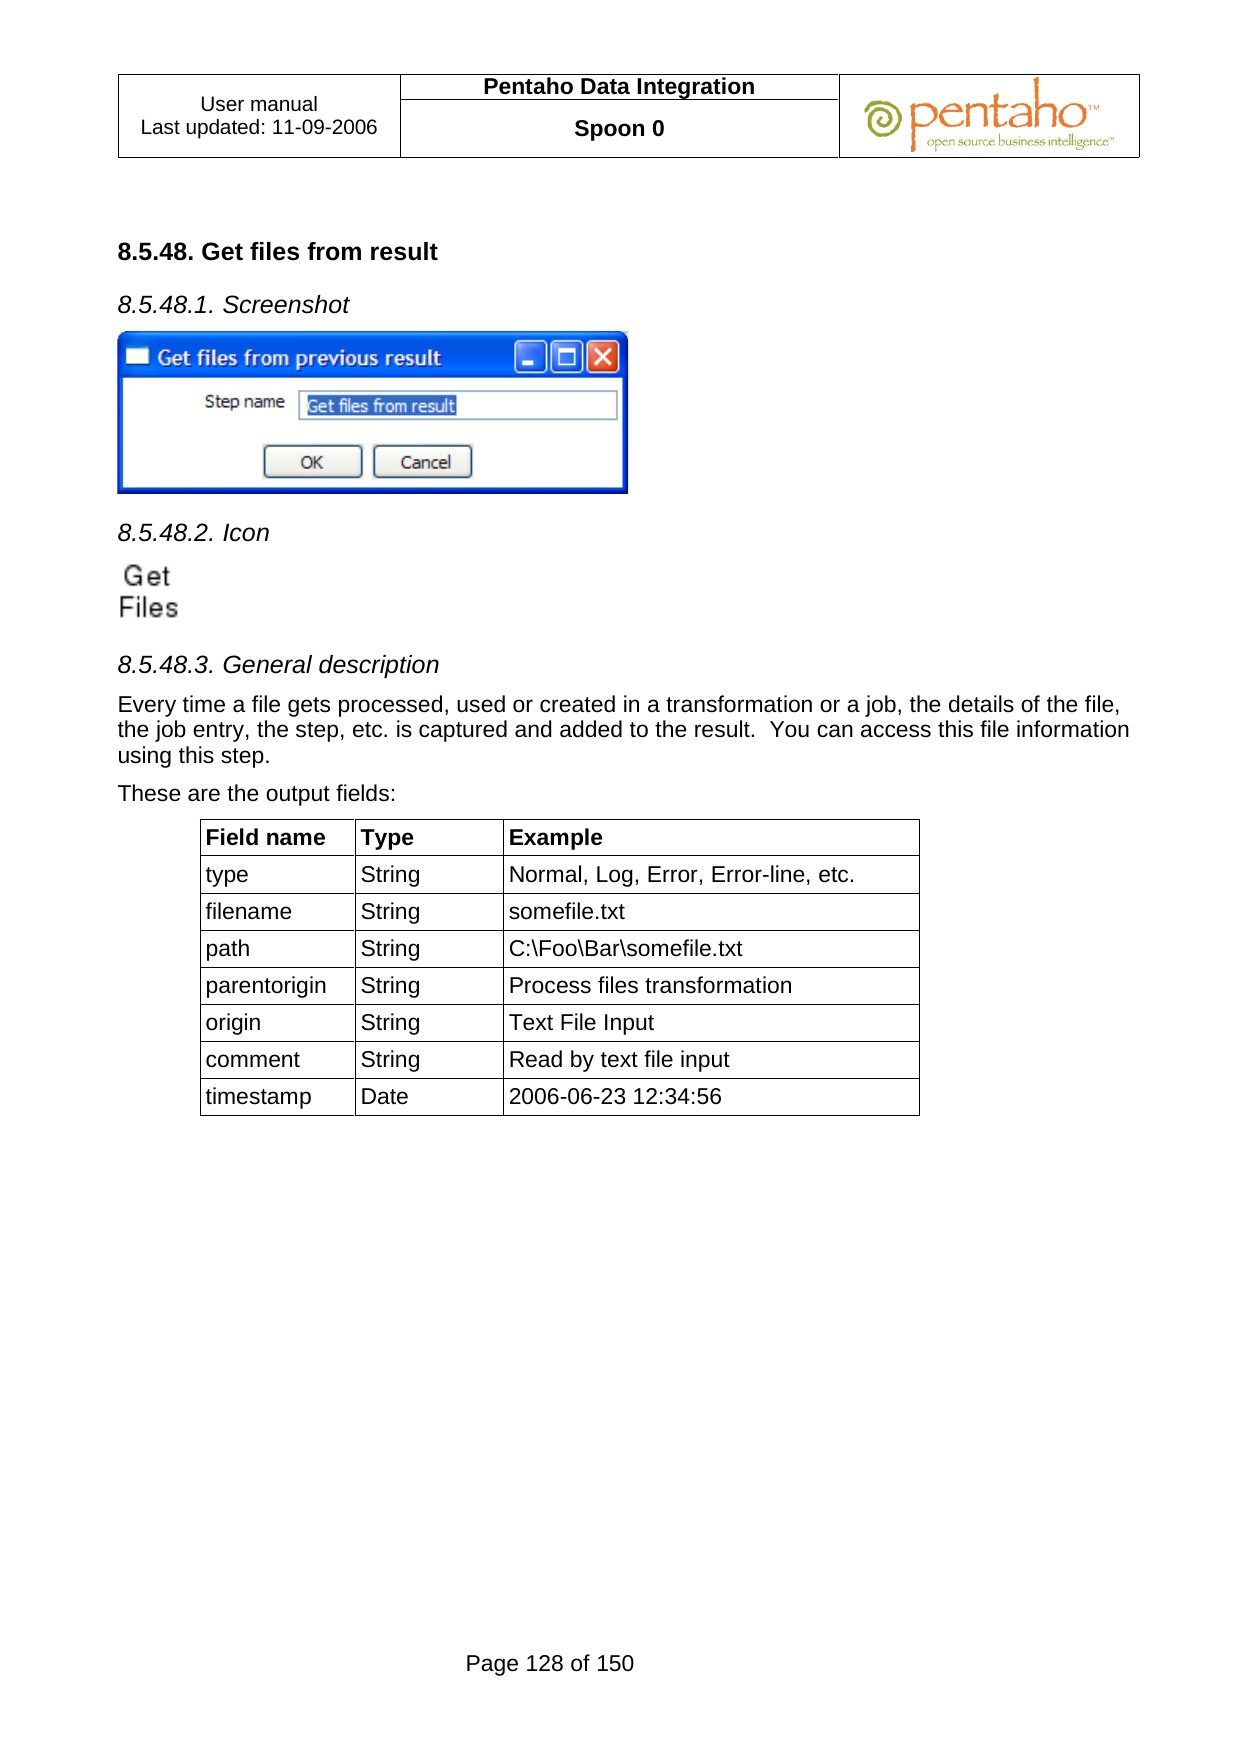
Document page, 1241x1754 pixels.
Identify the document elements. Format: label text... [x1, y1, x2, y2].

list Every time a file gets processed, used or created in a transformation or a job, the details of the file, the job entry, the step, etc. is captured and added to the result. You can access this file information using this step. [117, 691, 1137, 768]
subtitle General description [117, 651, 1137, 679]
table_cell timestamp [201, 1079, 354, 1115]
table_cell String [356, 968, 503, 1004]
table_cell somefile.txt [504, 894, 919, 930]
table_cell origin [201, 1005, 354, 1041]
table_header Example [504, 820, 919, 855]
table_cell Normal, Log, Error, Error-line, etc. [504, 856, 919, 893]
subtitle Get files from result [117, 238, 1137, 266]
picture [117, 559, 184, 626]
table_cell filename [201, 894, 354, 930]
table_cell type [201, 856, 354, 893]
table_header Type [356, 820, 503, 855]
subtitle Screenshot [117, 291, 1137, 319]
table_cell Process files transformation [504, 968, 919, 1004]
subtitle Icon [117, 519, 1137, 547]
table_header Field name [201, 820, 354, 855]
table_cell String [356, 856, 503, 893]
table_cell Date [356, 1079, 503, 1115]
table_cell parentorigin [201, 968, 354, 1004]
table_cell C:\Foo\Bar\somefile.txt [504, 931, 919, 967]
picture [117, 331, 629, 494]
table_cell path [201, 931, 354, 967]
table_cell 2006-06-23 12:34:56 [504, 1079, 919, 1115]
table_cell String [356, 1042, 503, 1078]
table_cell Read by text file input [504, 1042, 919, 1078]
table_cell comment [201, 1042, 354, 1078]
table_cell String [356, 1005, 503, 1041]
table_cell String [356, 931, 503, 967]
table_cell Text File Input [504, 1005, 919, 1041]
table_cell String [356, 894, 503, 930]
list These are the output fields: [117, 780, 1137, 806]
